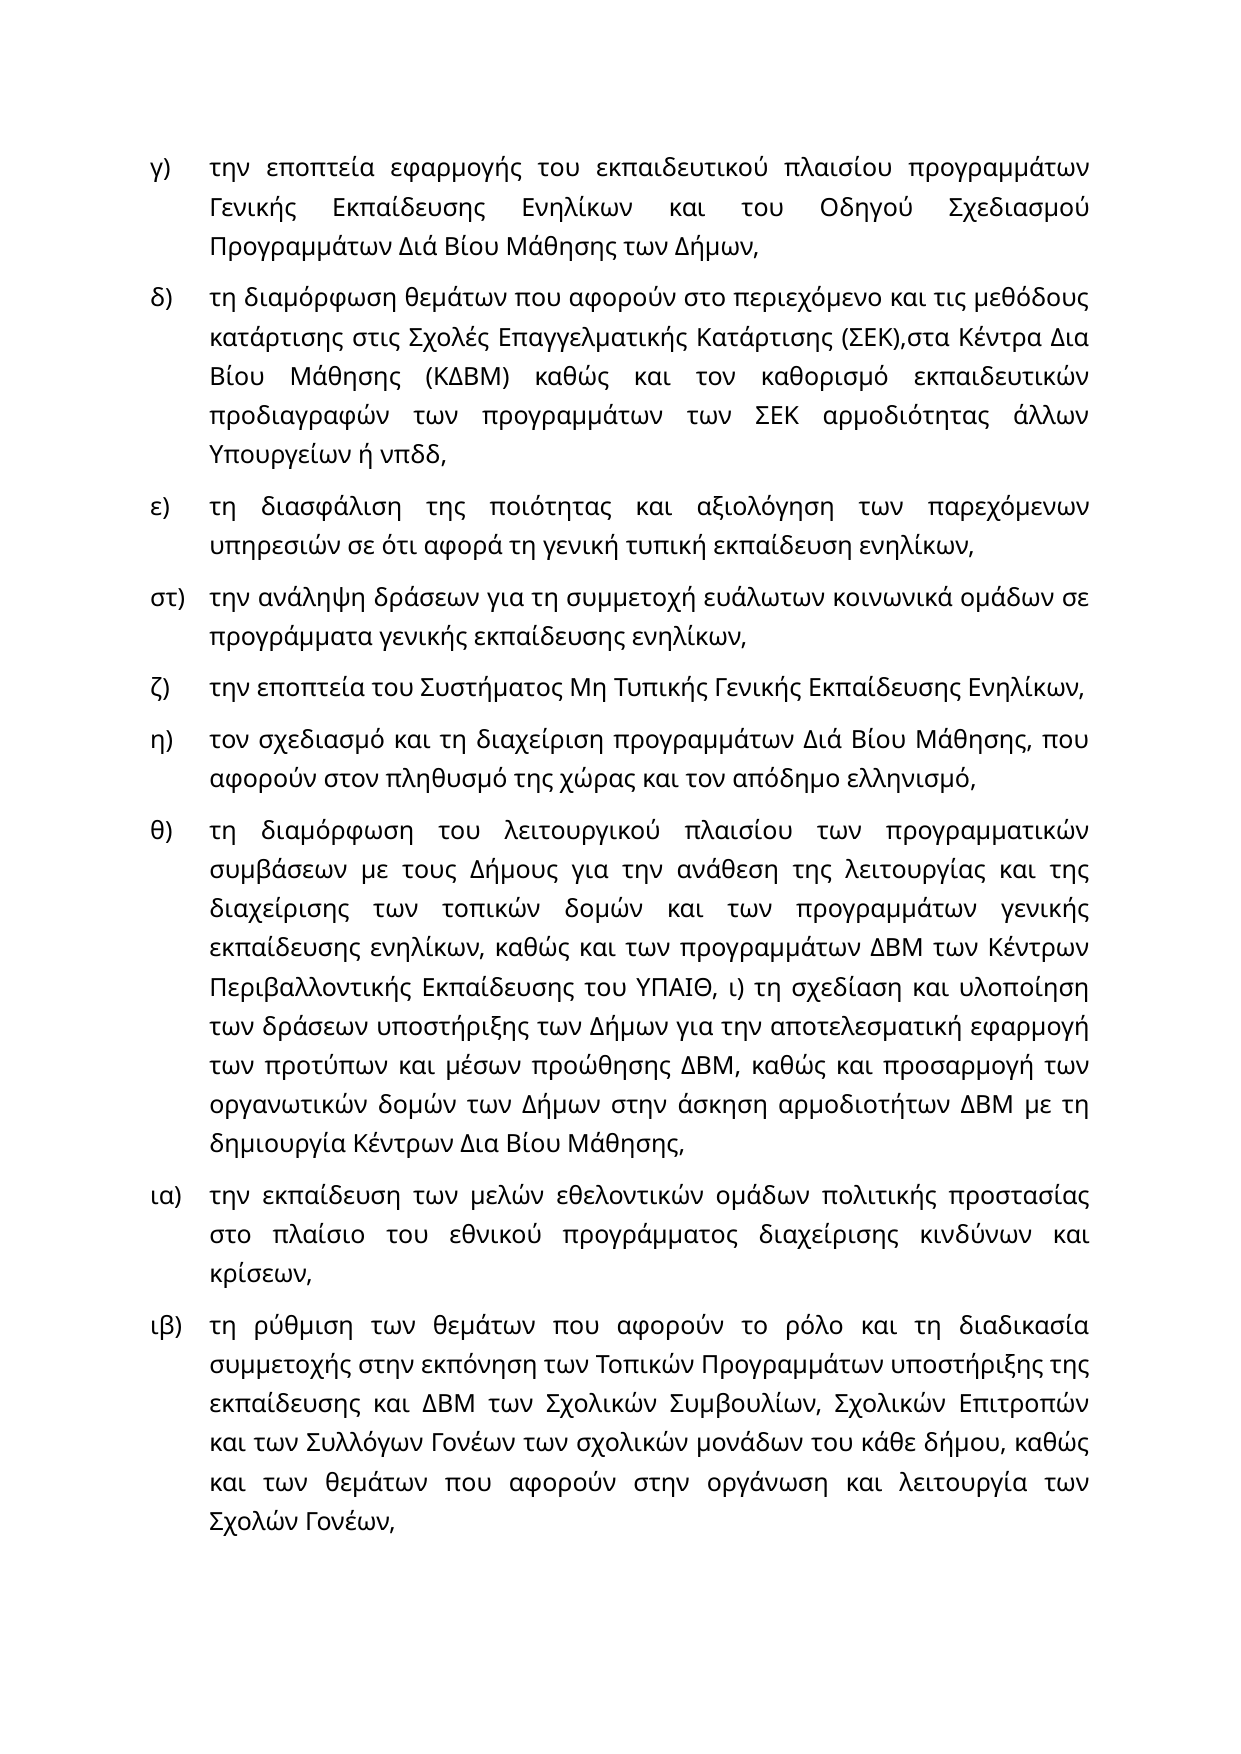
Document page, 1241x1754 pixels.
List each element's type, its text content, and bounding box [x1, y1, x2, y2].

list ζ) την εποπτεία του Συστήματος Μη Τυπικής Γενικής Εκπαίδευσης Ενηλίκων, [150, 670, 1090, 704]
list στ) την ανάληψη δράσεων για τη συμμετοχή ευάλωτων κοινωνικά ομάδων σε προγράμματα γενικής εκπαίδευσης ενηλίκων, [150, 579, 1090, 652]
list η) τον σχεδιασμό και τη διαχείριση προγραμμάτων Διά Βίου Μάθησης, που αφορούν στον πληθυσμό της χώρας και τον απόδημο ελληνισμό, [150, 722, 1090, 795]
list δ) τη διαμόρφωση θεμάτων που αφορούν στο περιεχόμενο και τις μεθόδους κατάρτισης στις Σχολές Επαγγελματικής Κατάρτισης (ΣΕΚ),στα Κέντρα Δια Βίου Μάθησης (ΚΔΒΜ) καθώς και τον καθορισμό εκπαιδευτικών προδιαγραφών των προγραμμάτων των ΣΕΚ αρμοδιότητας άλλων Υπουργείων ή νπδδ, [150, 280, 1090, 471]
list ια) την εκπαίδευση των μελών εθελοντικών ομάδων πολιτικής προστασίας στο πλαίσιο του εθνικού προγράμματος διαχείρισης κινδύνων και κρίσεων, [150, 1177, 1090, 1290]
list γ) την εποπτεία εφαρμογής του εκπαιδευτικού πλαισίου προγραμμάτων Γενικής Εκπαίδευσης Ενηλίκων και του Οδηγού Σχεδιασμού Προγραμμάτων Διά Βίου Μάθησης των Δήμων, [150, 150, 1090, 262]
list θ) τη διαμόρφωση του λειτουργικού πλαισίου των προγραμματικών συμβάσεων με τους Δήμους για την ανάθεση της λειτουργίας και της διαχείρισης των τοπικών δομών και των προγραμμάτων γενικής εκπαίδευσης ενηλίκων, καθώς και των προγραμμάτων ΔΒΜ των Κέντρων Περιβαλλοντικής Εκπαίδευσης του ΥΠΑΙΘ, ι) τη σχεδίαση και υλοποίηση των δράσεων υποστήριξης των Δήμων για την αποτελεσματική εφαρμογή των προτύπων και μέσων προώθησης ΔΒΜ, καθώς και προσαρμογή των οργανωτικών δομών των Δήμων στην άσκηση αρμοδιοτήτων ΔΒΜ με τη δημιουργία Κέντρων Δια Βίου Μάθησης, [150, 812, 1090, 1160]
list ιβ) τη ρύθμιση των θεμάτων που αφορούν το ρόλο και τη διαδικασία συμμετοχής στην εκπόνηση των Τοπικών Προγραμμάτων υποστήριξης της εκπαίδευσης και ΔΒΜ των Σχολικών Συμβουλίων, Σχολικών Επιτροπών και των Συλλόγων Γονέων των σχολικών μονάδων του κάθε δήμου, καθώς και των θεμάτων που αφορούν στην οργάνωση και λειτουργία των Σχολών Γονέων, [150, 1307, 1090, 1537]
list ε) τη διασφάλιση της ποιότητας και αξιολόγηση των παρεχόμενων υπηρεσιών σε ότι αφορά τη γενική τυπική εκπαίδευση ενηλίκων, [150, 488, 1090, 562]
